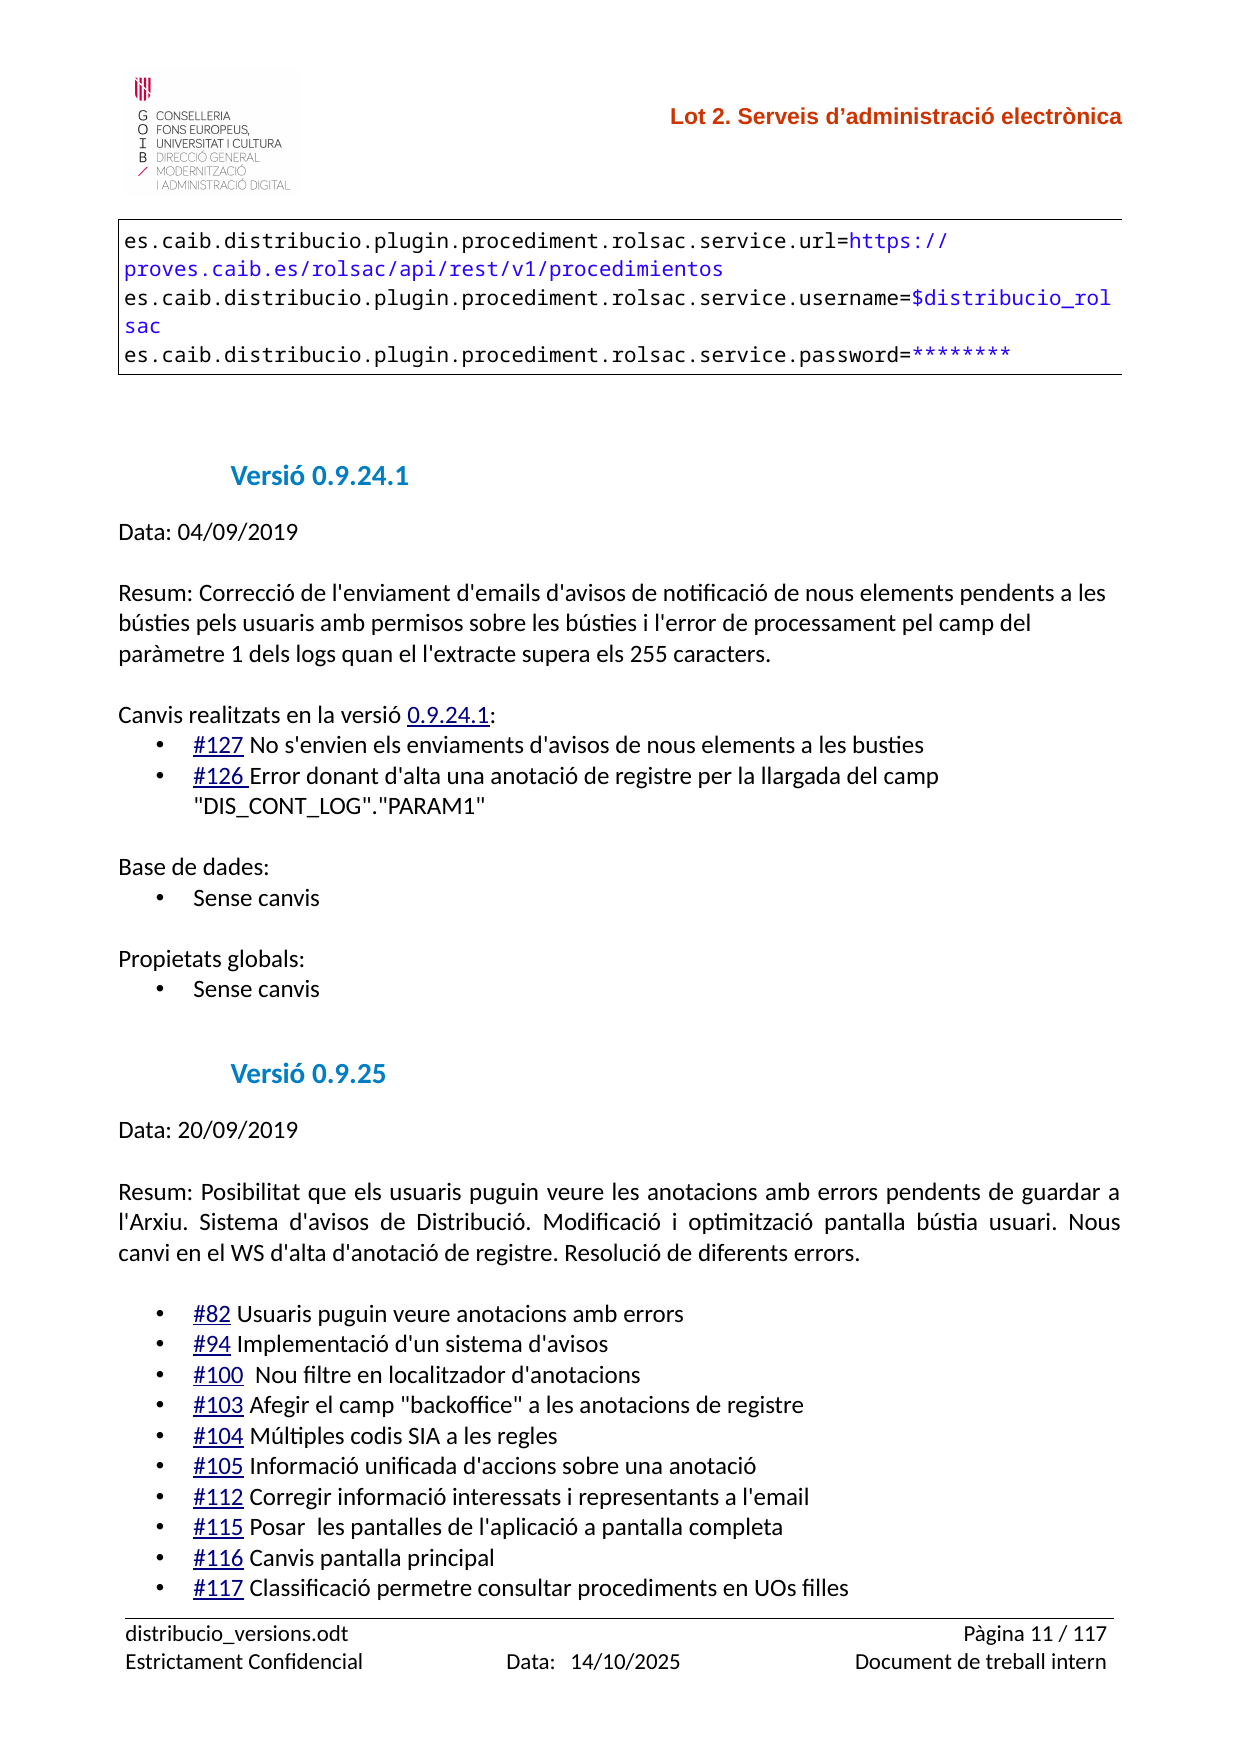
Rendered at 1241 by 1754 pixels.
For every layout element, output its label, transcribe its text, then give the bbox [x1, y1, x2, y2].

list #115 Posar les pantalles de l'aplicació a pantalla completa [156, 1511, 1122, 1542]
list #112 Corregir informació interessats i representants a l'email [156, 1481, 1122, 1511]
list #117 Classificació permetre consultar procediments en UOs filles [156, 1572, 1122, 1603]
subtitle Versió 0.9.24.1 [153, 457, 1122, 492]
text Base de dades: [118, 852, 1122, 882]
text Data: 20/09/2019 [118, 1114, 1122, 1145]
list #126 Error donant d'alta una anotació de registre per la llargada del camp "DIS_CONT_LOG"."PARAM1" [156, 760, 1122, 821]
list #127 No s'envien els enviaments d'avisos de nous elements a les busties [156, 729, 1122, 760]
picture [126, 70, 299, 197]
table_header es.caib.distribucio.plugin.procediment.rolsac.service.url=https://proves.caib.es/rolsac/api/rest/v1/procedimientos es.caib.distribucio.plugin.procediment.rolsac.service.username=$distribucio_rolsac es.caib.distribucio.plugin.procediment.rolsac.service.password=******** [119, 220, 1122, 374]
list Sense canvis [156, 882, 1122, 913]
subtitle Versió 0.9.25 [153, 1055, 1122, 1091]
text Canvis realitzats en la versió 0.9.24.1: [118, 699, 1122, 729]
text Propietats globals: [118, 943, 1122, 974]
list #105 Informació unificada d'accions sobre una anotació [156, 1450, 1122, 1481]
text Resum: Correcció de l'enviament d'emails d'avisos de notificació de nous elements pendents a les bústies pels usuaris amb permisos sobre les bústies i l'error de processament pel camp del paràmetre 1 dels logs quan el l'extracte supera els 255 caracters. [118, 577, 1122, 668]
list #116 Canvis pantalla principal [156, 1542, 1122, 1572]
list #94 Implementació d'un sistema d'avisos [156, 1328, 1122, 1359]
text Data: 04/09/2019 [118, 516, 1122, 546]
list #82 Usuaris puguin veure anotacions amb errors [156, 1298, 1122, 1328]
list #104 Múltiples codis SIA a les regles [156, 1420, 1122, 1450]
list Sense canvis [156, 974, 1122, 1004]
text Resum: Posibilitat que els usuaris puguin veure les anotacions amb errors pendents de guardar a l'Arxiu. Sistema d'avisos de Distribució. Modificació i optimització pantalla bústia usuari. Nous canvi en el WS d'alta d'anotació de registre. Resolució de diferents errors. [118, 1176, 1122, 1267]
list #100 Nou filtre en localitzador d'anotacions [156, 1359, 1122, 1389]
list #103 Afegir el camp "backoffice" a les anotacions de registre [156, 1389, 1122, 1420]
